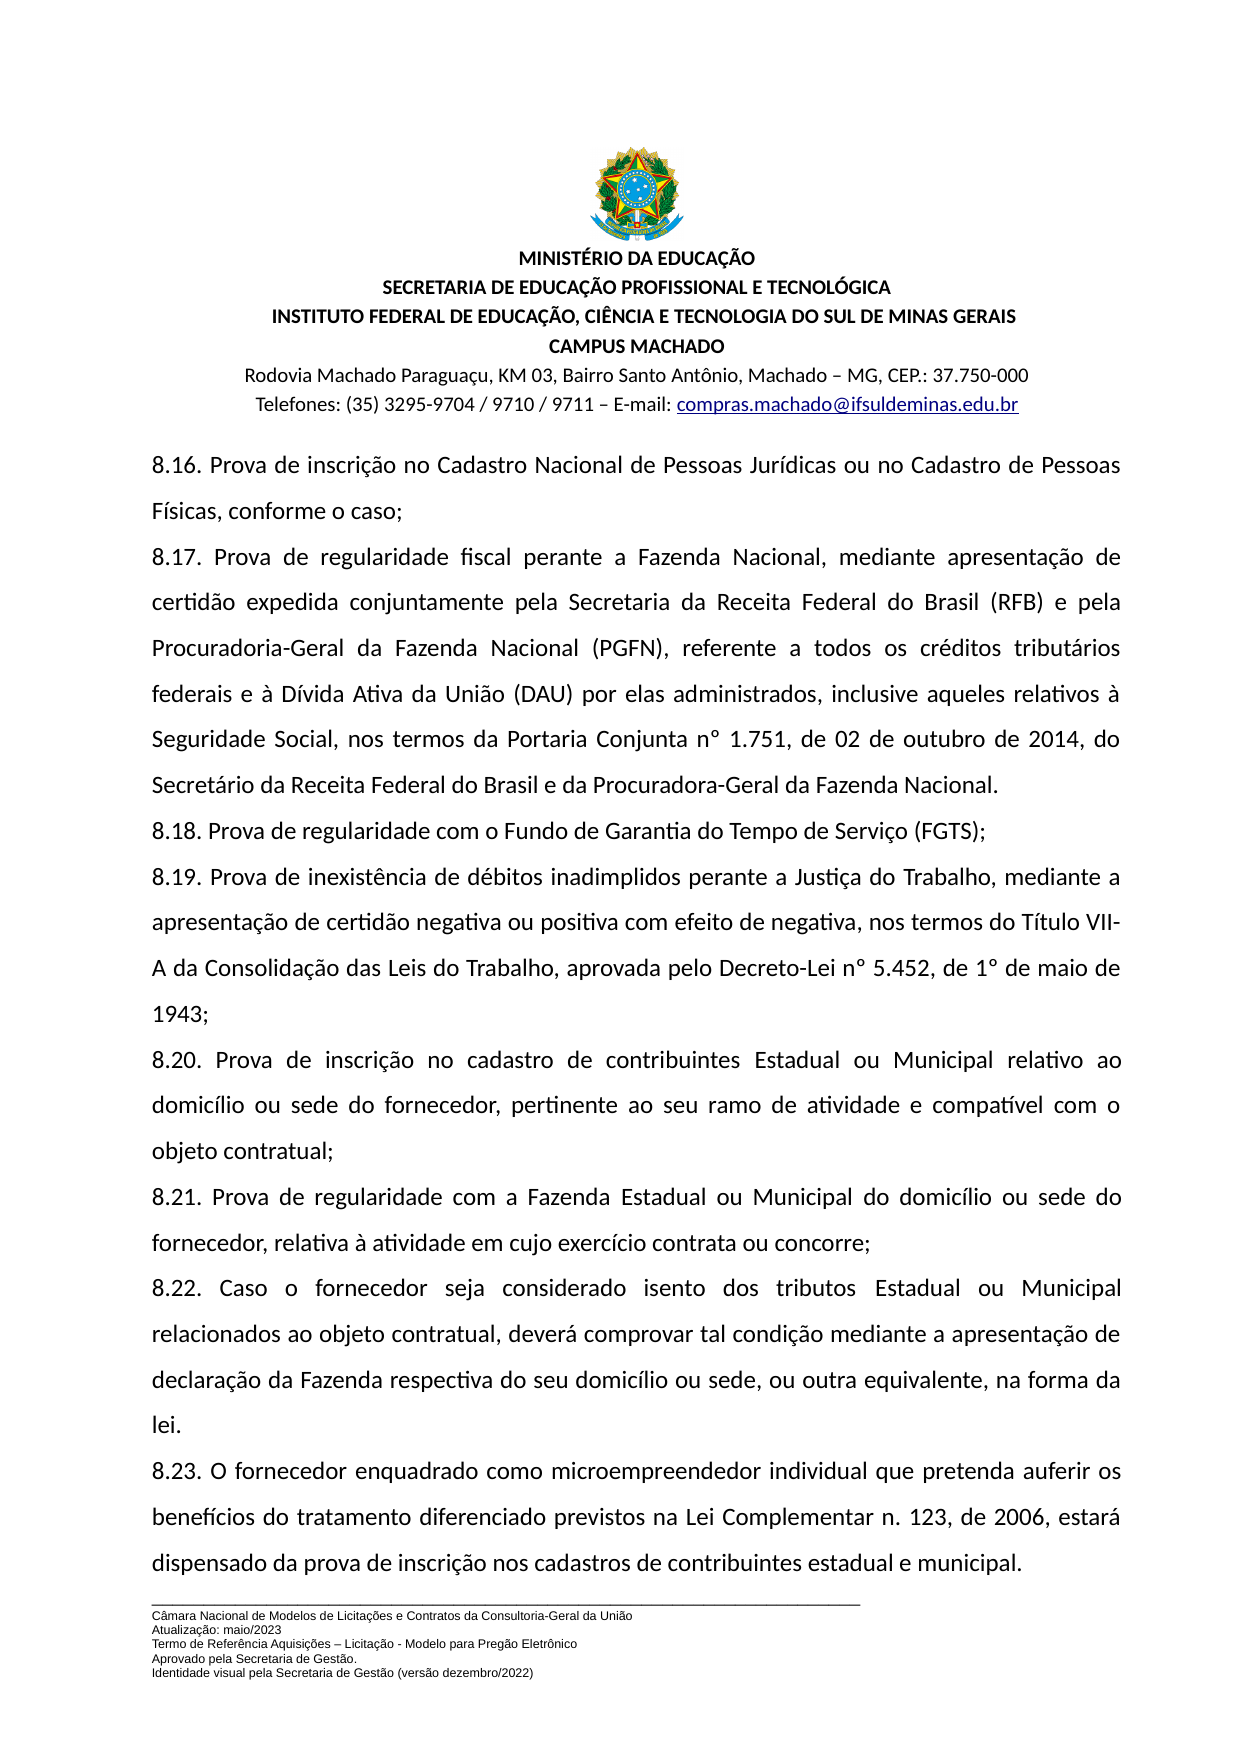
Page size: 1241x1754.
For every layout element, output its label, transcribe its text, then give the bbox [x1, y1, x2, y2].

text 8.17. Prova de regularidade fiscal perante a Fazenda Nacional, mediante apresentação de certidão expedida conjuntamente pela Secretaria da Receita Federal do Brasil (RFB) e pela Procuradoria-Geral da Fazenda Nacional (PGFN), referente a todos os créditos tributários federais e à Dívida Ativa da União (DAU) por elas administrados, inclusive aqueles relativos à Seguridade Social, nos termos da Portaria Conjunta nº 1.751, de 02 de outubro de 2014, do Secretário da Receita Federal do Brasil e da Procuradora-Geral da Fazenda Nacional. [152, 541, 1122, 800]
text 8.22. Caso o fornecedor seja considerado isento dos tributos Estadual ou Municipal relacionados ao objeto contratual, deverá comprovar tal condição mediante a apresentação de declaração da Fazenda respectiva do seu domicílio ou sede, ou outra equivalente, na forma da lei. [152, 1272, 1122, 1440]
text 8.23. O fornecedor enquadrado como microempreendedor individual que pretenda auferir os benefícios do tratamento diferenciado previstos na Lei Complementar n. 123, de 2006, estará dispensado da prova de inscrição nos cadastros de contribuintes estadual e municipal. [152, 1455, 1122, 1577]
picture [656, 223, 665, 228]
text 8.18. Prova de regularidade com o Fundo de Garantia do Tempo de Serviço (FGTS); [152, 815, 1122, 846]
text 8.19. Prova de inexistência de débitos inadimplidos perante a Justiça do Trabalho, mediante a apresentação de certidão negativa ou positiva com efeito de negativa, nos termos do Título VII-A da Consolidação das Leis do Trabalho, aprovada pelo Decreto-Lei nº 5.452, de 1º de maio de 1943; [152, 861, 1122, 1028]
text 8.21. Prova de regularidade com a Fazenda Estadual ou Municipal do domicílio ou sede do fornecedor, relativa à atividade em cujo exercício contrata ou concorre; [152, 1181, 1122, 1257]
picture [590, 147, 684, 241]
picture [652, 219, 684, 241]
text 8.20. Prova de inscrição no cadastro de contribuintes Estadual ou Municipal relativo ao domicílio ou sede do fornecedor, pertinente ao seu ramo de atividade e compatível com o objeto contratual; [152, 1044, 1122, 1166]
text 8.16. Prova de inscrição no Cadastro Nacional de Pessoas Jurídicas ou no Cadastro de Pessoas Físicas, conforme o caso; [152, 449, 1122, 526]
picture [630, 236, 645, 241]
